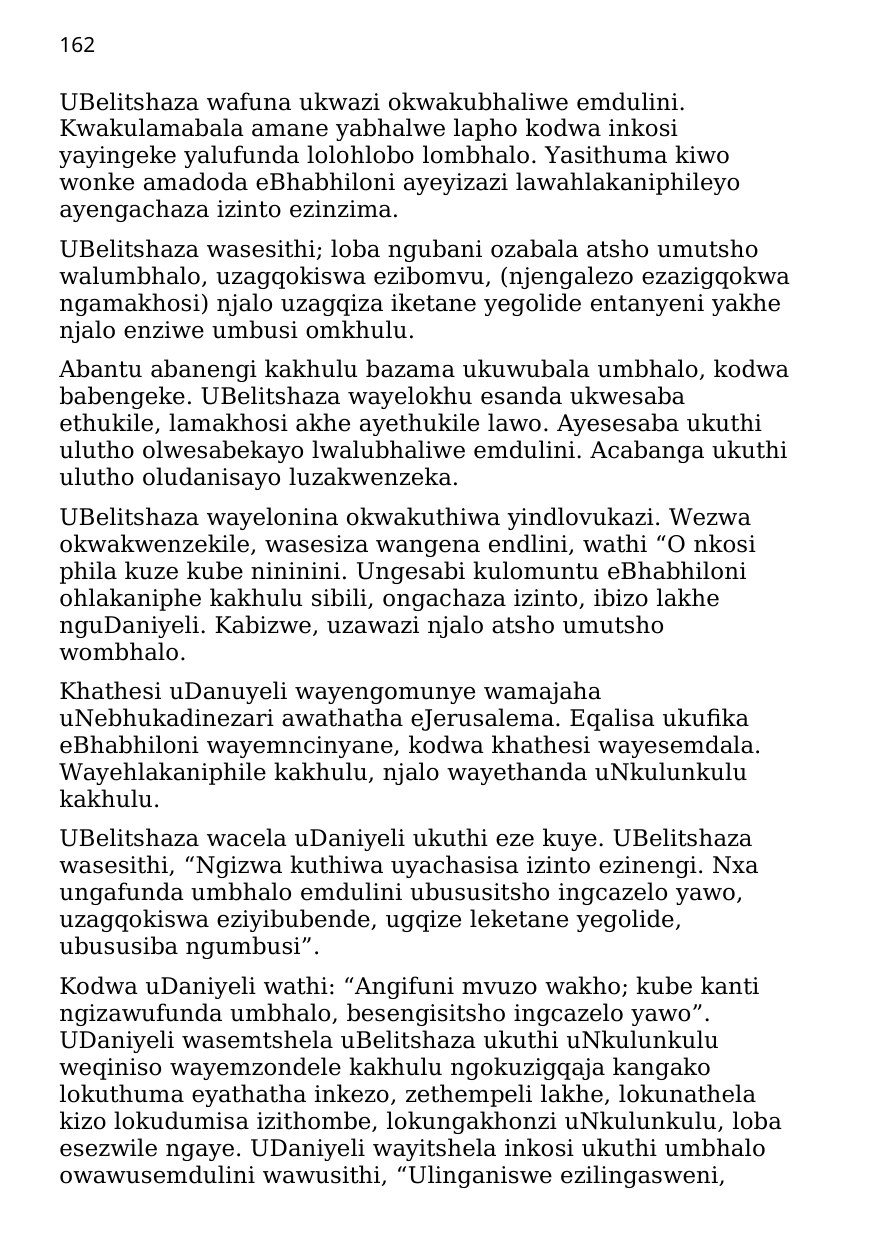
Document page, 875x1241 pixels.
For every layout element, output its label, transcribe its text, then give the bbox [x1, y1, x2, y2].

text UBelitshaza wasesithi; loba ngubani ozabala atsho umutsho walumbhalo, uzagqokiswa ezibomvu, (njengalezo ezazigqokwa ngamakhosi) njalo uzagqiza iketane yegolide entanyeni yakhe njalo enziwe umbusi omkhulu. [59, 236, 791, 344]
text Abantu abanengi kakhulu bazama ukuwubala umbhalo, kodwa babengeke. UBelitshaza wayelokhu esanda ukwesaba ethukile, lamakhosi akhe ayethukile lawo. Ayesesaba ukuthi ulutho olwesabekayo lwalubhaliwe emdulini. Acabanga ukuthi ulutho oludanisayo luzakwenzeka. [59, 356, 791, 491]
text UBelitshaza wayelonina okwakuthiwa yindlovukazi. Wezwa okwakwenzekile, wasesiza wangena endlini, wathi “O nkosi phila kuze kube nininini. Ungesabi kulomuntu eBhabhiloni ohlakaniphe kakhulu sibili, ongachaza izinto, ibizo lakhe nguDaniyeli. Kabizwe, uzawazi njalo atsho umutsho wombhalo. [59, 504, 791, 666]
text Khathesi uDanuyeli wayengomunye wamajaha uNebhukadinezari awathatha eJerusalema. Eqalisa ukufika eBhabhiloni wayemncinyane, kodwa khathesi wayesemdala. Wayehlakaniphile kakhulu, njalo wayethanda uNkulunkulu kakhulu. [59, 678, 791, 813]
text UBelitshaza wacela uDaniyeli ukuthi eze kuye. UBelitshaza wasesithi, “Ngizwa kuthiwa uyachasisa izinto ezinengi. Nxa ungafunda umbhalo emdulini ubususitsho ingcazelo yawo, uzagqokiswa eziyibubende, ugqize leketane yegolide, ubususiba ngumbusi”. [59, 825, 791, 960]
text UBelitshaza wafuna ukwazi okwakubhaliwe emdulini. Kwakulamabala amane yabhalwe lapho kodwa inkosi yayingeke yalufunda lolohlobo lombhalo. Yasithuma kiwo wonke amadoda eBhabhiloni ayeyizazi lawahlakaniphileyo ayengachaza izinto ezinzima. [59, 88, 791, 223]
text Kodwa uDaniyeli wathi: “Angifuni mvuzo wakho; kube kanti ngizawufunda umbhalo, besengisitsho ingcazelo yawo”. UDaniyeli wasemtshela uBelitshaza ukuthi uNkulunkulu weqiniso wayemzondele kakhulu ngokuzigqaja kangako lokuthuma eyathatha inkezo, zethempeli lakhe, lokunathela kizo lokudumisa izithombe, lokungakhonzi uNkulunkulu, loba esezwile ngaye. UDaniyeli wayitshela inkosi ukuthi umbhalo owawusemdulini wawusithi, “Ulinganiswe ezilingasweni, [59, 973, 791, 1189]
